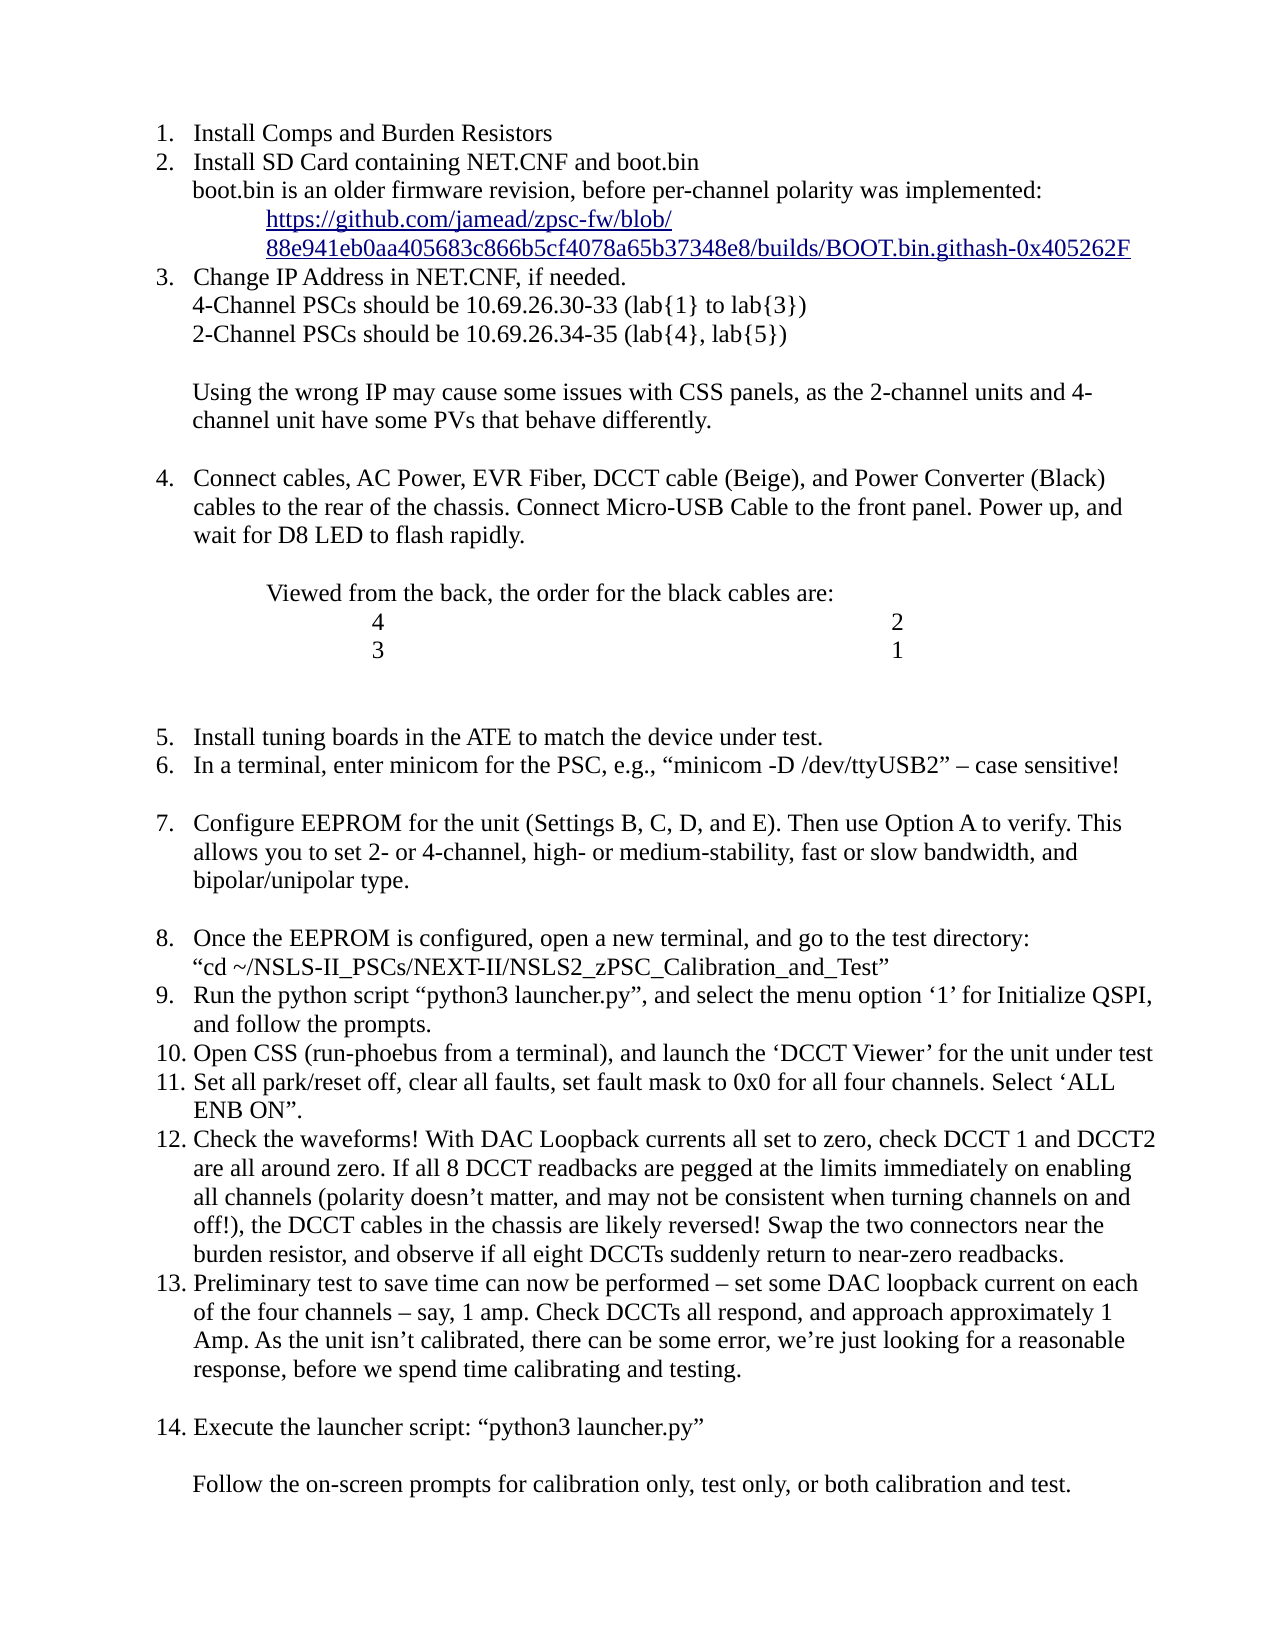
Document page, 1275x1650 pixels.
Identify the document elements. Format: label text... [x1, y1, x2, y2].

text boot.bin is an older firmware revision, before per-channel polarity was implemented: [118, 176, 1157, 204]
list Connect cables, AC Power, EVR Fiber, DCCT cable (Beige), and Power Converter (Black) cables to the rear of the chassis. Connect Micro-USB Cable to the front panel. Power up, and wait for D8 LED to flash rapidly. [156, 463, 1157, 549]
table_header 2 [638, 607, 1157, 636]
text 2-Channel PSCs should be 10.69.26.34-35 (lab{4}, lab{5}) [118, 319, 1157, 348]
list Open CSS (run-phoebus from a terminal), and launch the ‘DCCT Viewer’ for the unit under test [156, 1038, 1157, 1067]
list Preliminary test to save time can now be performed – set some DAC loopback current on each of the four channels – say, 1 amp. Check DCCTs all respond, and approach approximately 1 Amp. As the unit isn’t calibrated, there can be some error, we’re just looking for a reasonable response, before we spend time calibrating and testing. [156, 1268, 1157, 1383]
list Check the waveforms! With DAC Loopback currents all set to zero, check DCCT 1 and DCCT2 are all around zero. If all 8 DCCT readbacks are pegged at the limits immediately on enabling all channels (polarity doesn’t matter, and may not be consistent when turning channels on and off!), the DCCT cables in the chassis are likely reversed! Swap the two connectors near the burden resistor, and observe if all eight DCCTs suddenly return to near-zero readbacks. [156, 1124, 1157, 1268]
text “cd ~/NSLS-II_PSCs/NEXT-II/NSLS2_zPSC_Calibration_and_Test” [192, 952, 1157, 981]
text https://github.com/jamead/zpsc-fw/blob/88e941eb0aa405683c866b5cf4078a65b37348e8/builds/BOOT.bin.githash-0x405262F [266, 204, 1157, 262]
list In a terminal, enter minicom for the PSC, e.g., “minicom -D /dev/ttyUSB2” – case sensitive! [156, 751, 1157, 779]
table_cell 1 [638, 636, 1157, 664]
list Configure EEPROM for the unit (Settings B, C, D, and E). Then use Option A to verify. This allows you to set 2- or 4-channel, high- or medium-stability, fast or slow bandwidth, and bipolar/unipolar type. [156, 808, 1157, 894]
text Viewed from the back, the order for the black cables are: [266, 578, 1157, 607]
text Using the wrong IP may cause some issues with CSS panels, as the 2-channel units and 4-channel unit have some PVs that behave differently. [192, 377, 1157, 434]
list Install Comps and Burden Resistors [156, 118, 1157, 147]
list Install SD Card containing NET.CNF and boot.bin [156, 147, 1157, 176]
list Install tuning boards in the ATE to match the device under test. [156, 722, 1157, 751]
table_cell 3 [118, 636, 638, 664]
list Set all park/reset off, clear all faults, set fault mask to 0x0 for all four channels. Select ‘ALL ENB ON”. [156, 1067, 1157, 1124]
list Change IP Address in NET.CNF, if needed. [156, 262, 1157, 291]
list Once the EEPROM is configured, open a new terminal, and go to the test directory: [156, 923, 1157, 952]
text 4-Channel PSCs should be 10.69.26.30-33 (lab{1} to lab{3}) [118, 291, 1157, 319]
list Run the python script “python3 launcher.py”, and select the menu option ‘1’ for Initialize QSPI, and follow the prompts. [156, 981, 1157, 1038]
list Execute the launcher script: “python3 launcher.py” [156, 1412, 1157, 1441]
text Follow the on-screen prompts for calibration only, test only, or both calibration and test. [192, 1469, 1157, 1498]
table_header 4 [118, 607, 638, 636]
